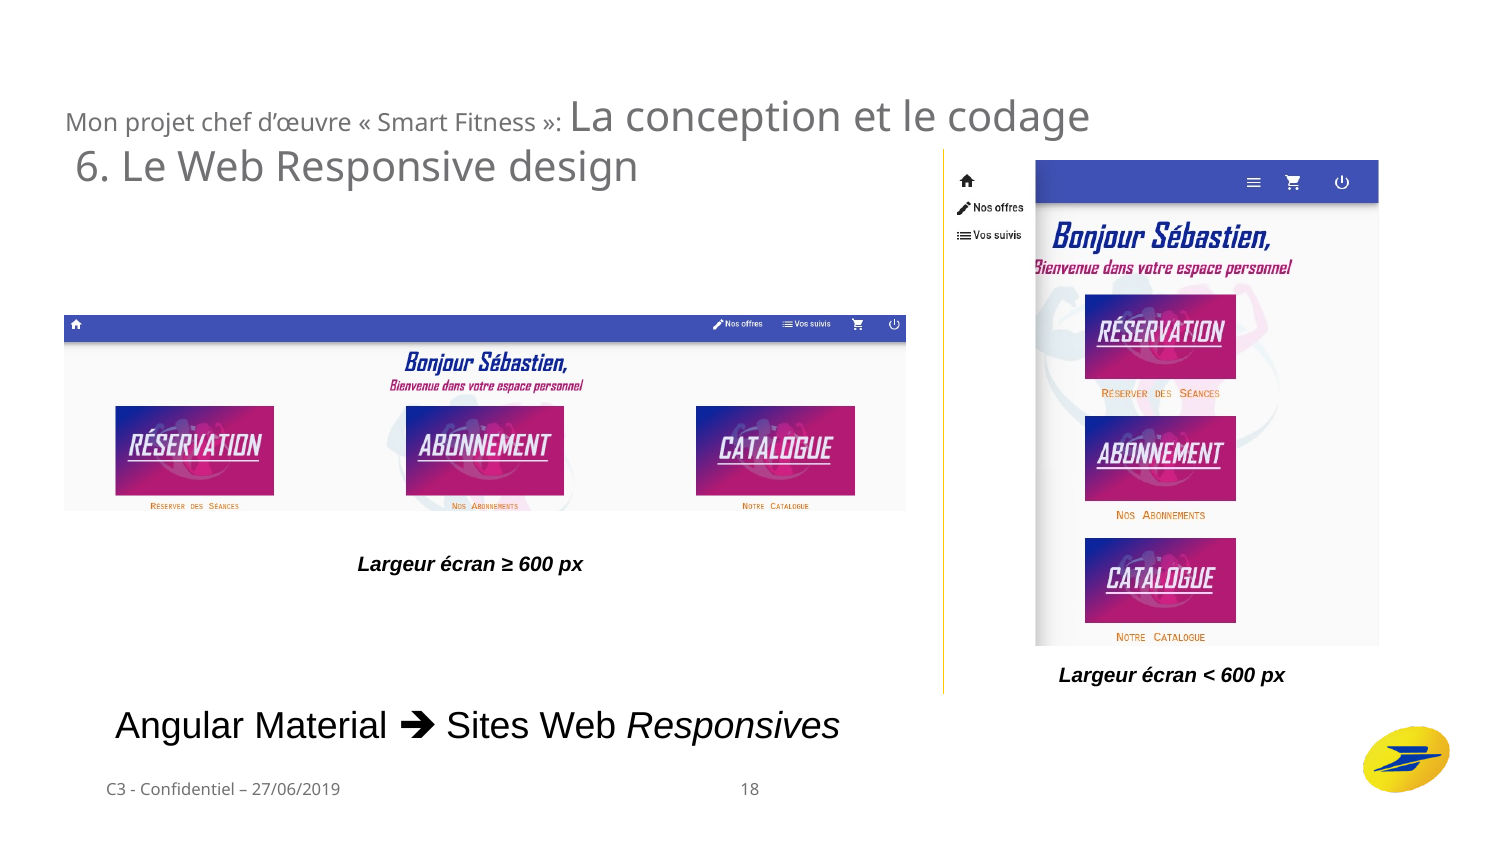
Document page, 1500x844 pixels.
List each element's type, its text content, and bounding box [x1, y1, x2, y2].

picture [1346, 702, 1465, 821]
text_box Angular Material  Sites Web Responsives [100, 694, 856, 754]
title Mon projet chef d’œuvre « Smart Fitness »: La conception et le codage 6. Le Web Responsive design [64, 89, 1500, 169]
picture [64, 315, 906, 511]
text_box Largeur écran ≥ 600 px [343, 543, 625, 583]
text_box Largeur écran < 600 px [1044, 654, 1304, 694]
picture [944, 160, 1379, 646]
